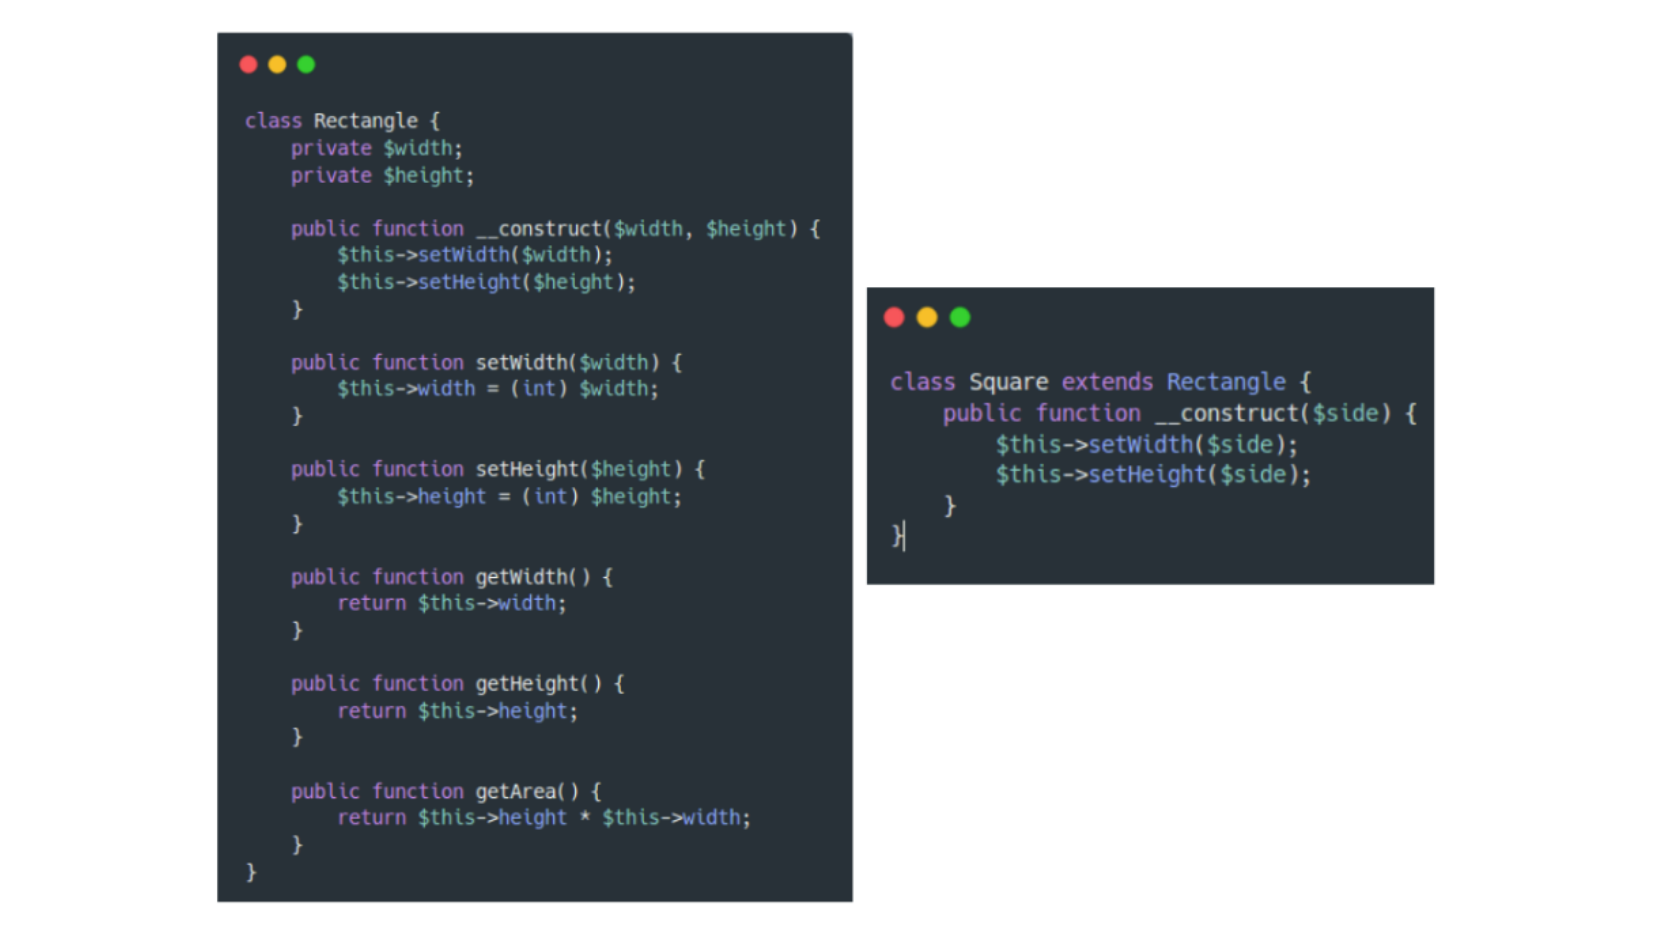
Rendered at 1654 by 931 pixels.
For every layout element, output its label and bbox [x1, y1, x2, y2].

picture [201, 0, 1456, 930]
